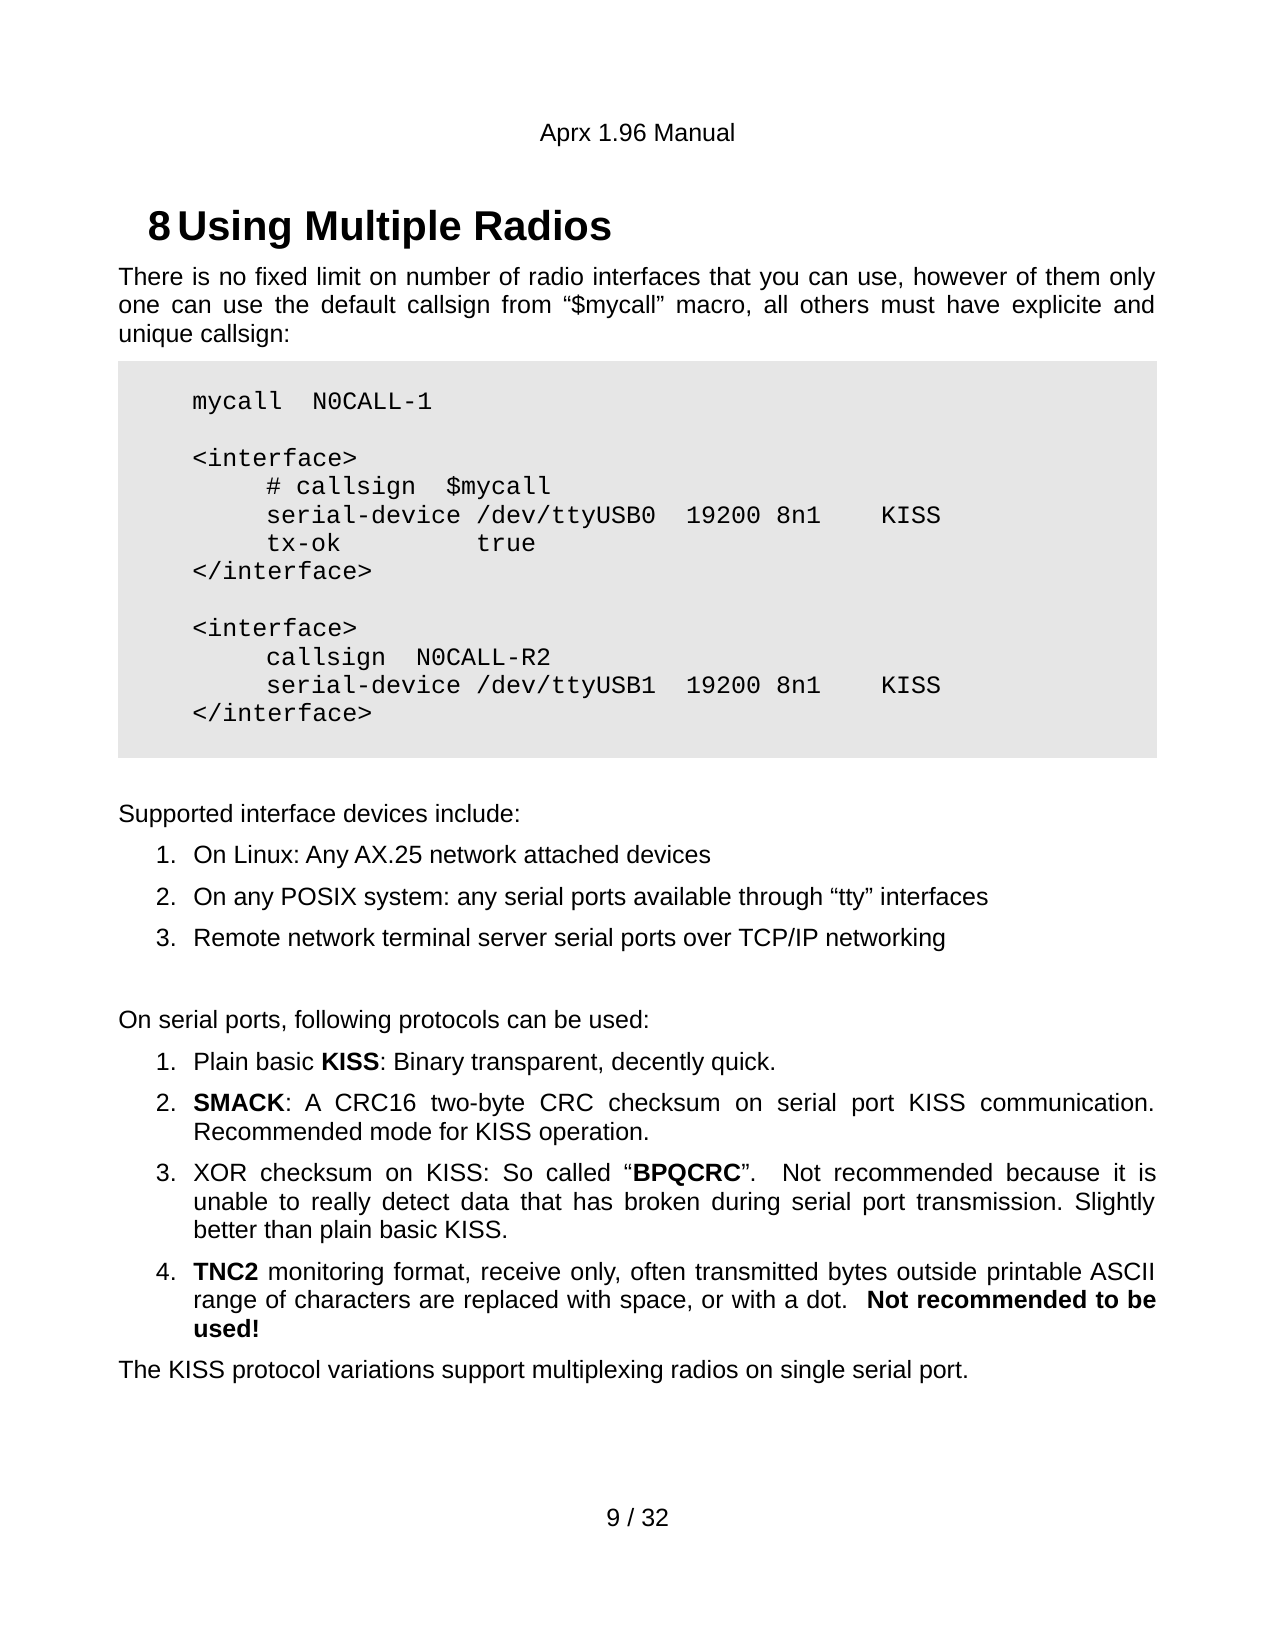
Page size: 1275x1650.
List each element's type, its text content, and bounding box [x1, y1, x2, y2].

text serial-device /dev/ttyUSB1 19200 8n1 KISS [118, 673, 1157, 701]
list Plain basic KISS: Binary transparent, decently quick. [156, 1047, 1157, 1076]
text callsign N0CALL-R2 [118, 644, 1157, 673]
text <interface> [118, 446, 1157, 474]
text There is no fixed limit on number of radio interfaces that you can use, however of them only one can use the default callsign from “$mycall” macro, all others must have explicite and unique callsign: [118, 262, 1157, 348]
text On serial ports, following protocols can be used: [118, 1006, 1157, 1034]
list Remote network terminal server serial ports over TCP/IP networking [156, 923, 1157, 952]
list On Linux: Any AX.25 network attached devices [156, 841, 1157, 869]
text The KISS protocol variations support multiplexing radios on single serial port. [118, 1356, 1157, 1384]
list TNC2 monitoring format, receive only, often transmitted bytes outside printable ASCII range of characters are replaced with space, or with a dot. Not recommended to be used! [156, 1257, 1157, 1343]
text Supported interface devices include: [118, 799, 1157, 828]
text </interface> [118, 701, 1157, 729]
list On any POSIX system: any serial ports available through “tty” interfaces [156, 882, 1157, 911]
text tx-ok true [118, 531, 1157, 559]
text serial-device /dev/ttyUSB0 19200 8n1 KISS [118, 502, 1157, 531]
subtitle Using Multiple Radios [148, 201, 1157, 249]
text mycall N0CALL-1 [118, 389, 1157, 417]
text </interface> [118, 559, 1157, 587]
list XOR checksum on KISS: So called “BPQCRC”. Not recommended because it is unable to really detect data that has broken during serial port transmission. Slightly better than plain basic KISS. [156, 1158, 1157, 1244]
text # callsign $mycall [118, 474, 1157, 502]
text <interface> [118, 616, 1157, 644]
list SMACK: A CRC16 two-byte CRC checksum on serial port KISS communication. Recommended mode for KISS operation. [156, 1088, 1157, 1146]
